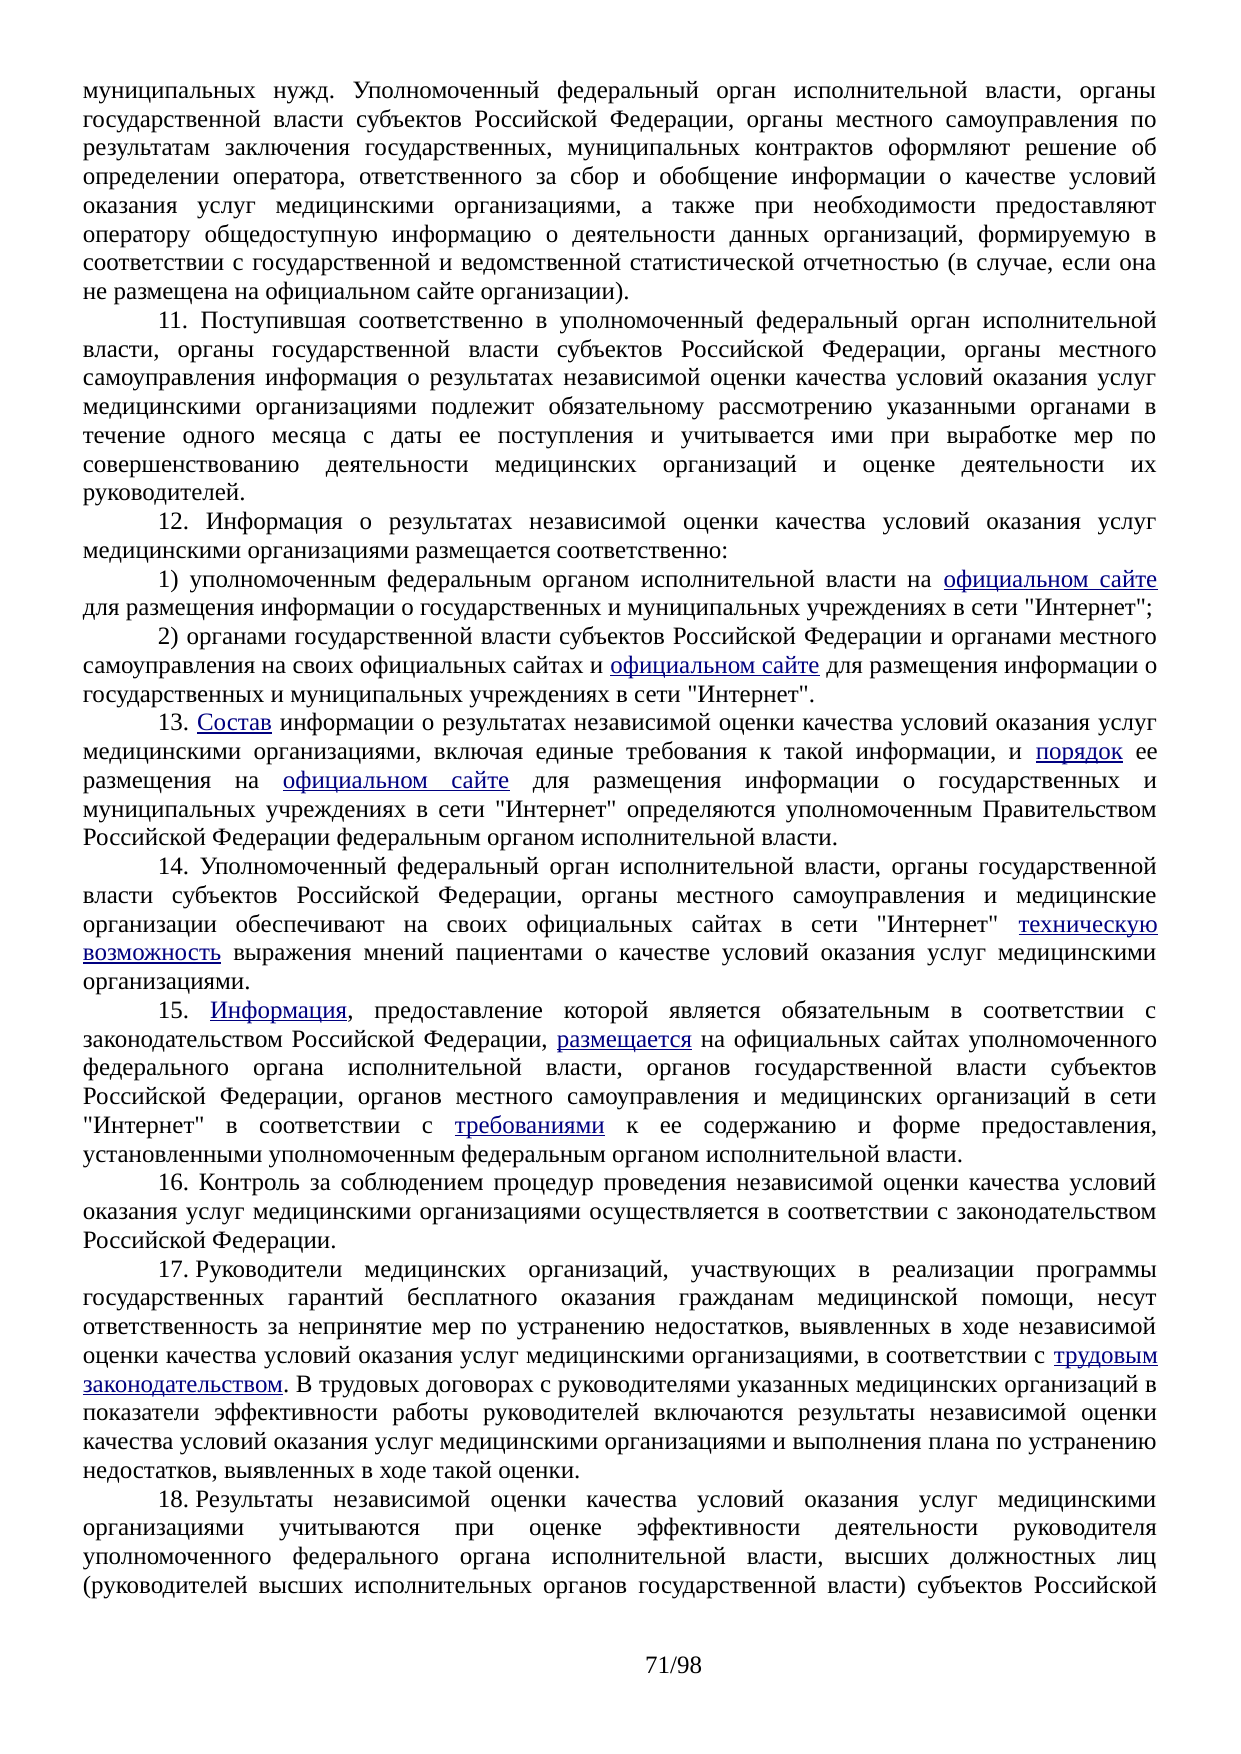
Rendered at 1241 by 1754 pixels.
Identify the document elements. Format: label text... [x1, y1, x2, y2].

text 2) органами государственной власти субъектов Российской Федерации и органами местного самоуправления на своих официальных сайтах и официальном сайте для размещения информации о государственных и муниципальных учреждениях в сети "Интернет". [83, 621, 1157, 707]
text 1) уполномоченным федеральным органом исполнительной власти на официальном сайте для размещения информации о государственных и муниципальных учреждениях в сети "Интернет"; [83, 564, 1157, 621]
text 12. Информация о результатах независимой оценки качества условий оказания услуг медицинскими организациями размещается соответственно: [83, 506, 1157, 564]
text 15. Информация, предоставление которой является обязательным в соответствии с законодательством Российской Федерации, размещается на официальных сайтах уполномоченного федерального органа исполнительной власти, органов государственной власти субъектов Российской Федерации, органов местного самоуправления и медицинских организаций в сети "Интернет" в соответствии с требованиями к ее содержанию и форме предоставления, установленными уполномоченным федеральным органом исполнительной власти. [83, 995, 1157, 1167]
text 18. Результаты независимой оценки качества условий оказания услуг медицинскими организациями учитываются при оценке эффективности деятельности руководителя уполномоченного федерального органа исполнительной власти, высших должностных лиц (руководителей высших исполнительных органов государственной власти) субъектов Российской [83, 1484, 1157, 1599]
text 13. Состав информации о результатах независимой оценки качества условий оказания услуг медицинскими организациями, включая единые требования к такой информации, и порядок ее размещения на официальном сайте для размещения информации о государственных и муниципальных учреждениях в сети "Интернет" определяются уполномоченным Правительством Российской Федерации федеральным органом исполнительной власти. [83, 707, 1157, 851]
text муниципальных нужд. Уполномоченный федеральный орган исполнительной власти, органы государственной власти субъектов Российской Федерации, органы местного самоуправления по результатам заключения государственных, муниципальных контрактов оформляют решение об определении оператора, ответственного за сбор и обобщение информации о качестве условий оказания услуг медицинскими организациями, а также при необходимости предоставляют оператору общедоступную информацию о деятельности данных организаций, формируемую в соответствии с государственной и ведомственной статистической отчетностью (в случае, если она не размещена на официальном сайте организации). [83, 75, 1157, 305]
text 17. Руководители медицинских организаций, участвующих в реализации программы государственных гарантий бесплатного оказания гражданам медицинской помощи, несут ответственность за непринятие мер по устранению недостатков, выявленных в ходе независимой оценки качества условий оказания услуг медицинскими организациями, в соответствии с трудовым законодательством. В трудовых договорах с руководителями указанных медицинских организаций в показатели эффективности работы руководителей включаются результаты независимой оценки качества условий оказания услуг медицинскими организациями и выполнения плана по устранению недостатков, выявленных в ходе такой оценки. [83, 1254, 1157, 1484]
text 14. Уполномоченный федеральный орган исполнительной власти, органы государственной власти субъектов Российской Федерации, органы местного самоуправления и медицинские организации обеспечивают на своих официальных сайтах в сети "Интернет" техническую возможность выражения мнений пациентами о качестве условий оказания услуг медицинскими организациями. [83, 851, 1157, 995]
text 11. Поступившая соответственно в уполномоченный федеральный орган исполнительной власти, органы государственной власти субъектов Российской Федерации, органы местного самоуправления информация о результатах независимой оценки качества условий оказания услуг медицинскими организациями подлежит обязательному рассмотрению указанными органами в течение одного месяца с даты ее поступления и учитывается ими при выработке мер по совершенствованию деятельности медицинских организаций и оценке деятельности их руководителей. [83, 305, 1157, 506]
text 16. Контроль за соблюдением процедур проведения независимой оценки качества условий оказания услуг медицинскими организациями осуществляется в соответствии с законодательством Российской Федерации. [83, 1167, 1157, 1254]
